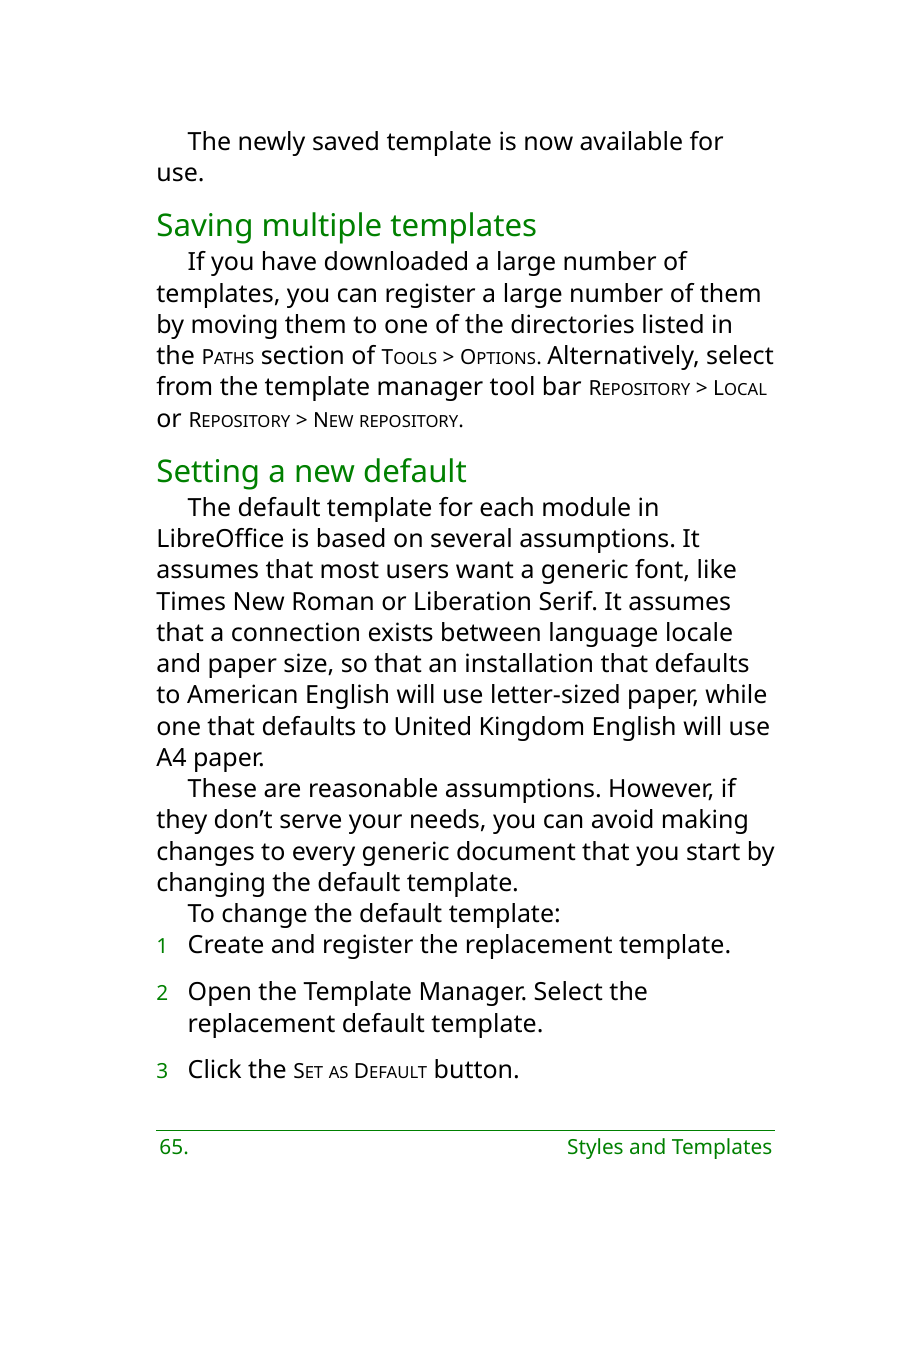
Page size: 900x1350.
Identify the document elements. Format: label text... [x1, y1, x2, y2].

text If you have downloaded a large number of templates, you can register a large number of them by moving them to one of the directories listed in the Paths section of Tools > Options. Alternatively, select from the template manager tool bar Repository > Local or Repository > New repository. [156, 246, 775, 433]
text To change the default template: [156, 898, 775, 929]
text The newly saved template is now available for use. [156, 125, 775, 187]
subtitle Setting a new default [156, 449, 775, 491]
list Open the Template Manager. Select the replacement default template. [156, 976, 775, 1038]
text The default template for each module in LibreOffice is based on several assumptions. It assumes that most users want a generic font, like Times New Roman or Liberation Serif. It assumes that a connection exists between language locale and paper size, so that an installation that defaults to American English will use letter-sized paper, while one that defaults to United Kingdom English will use A4 paper. [156, 491, 775, 773]
list Click the Set as Default button. [156, 1054, 775, 1085]
text These are reasonable assumptions. However, if they don’t serve your needs, you can avoid making changes to every generic document that you start by changing the default template. [156, 773, 775, 898]
list Create and register the replacement template. [156, 929, 775, 960]
subtitle Saving multiple templates [156, 203, 775, 246]
